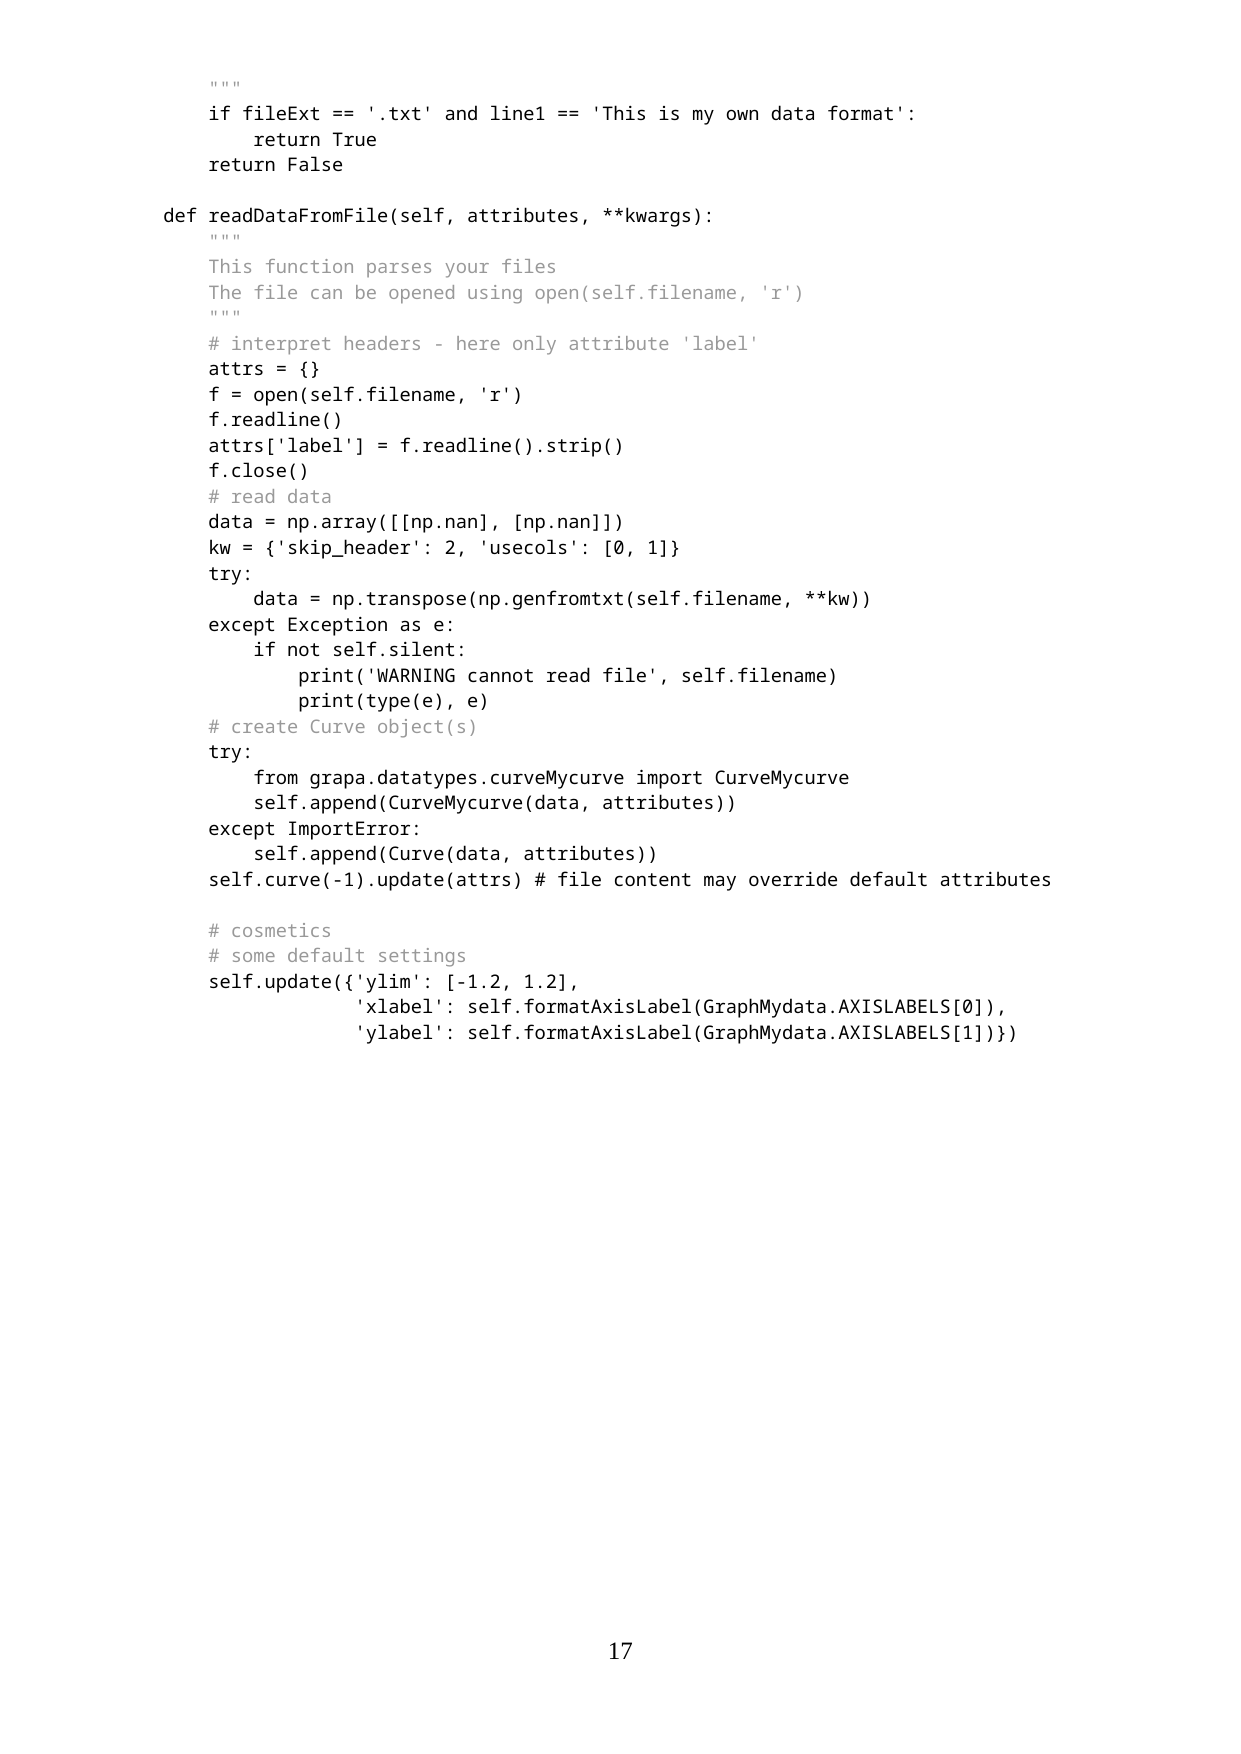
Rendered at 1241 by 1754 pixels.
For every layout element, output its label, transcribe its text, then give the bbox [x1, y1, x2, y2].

text kw = {'skip_header': 2, 'usecols': [0, 1]} [118, 534, 1122, 560]
text except ImportError: [118, 815, 1122, 841]
text print('WARNING cannot read file', self.filename) [118, 662, 1122, 687]
text # cosmetics [118, 917, 1122, 943]
text attrs = {} [118, 356, 1122, 381]
text from grapa.datatypes.curveMycurve import CurveMycurve [118, 764, 1122, 789]
text This function parses your files [118, 254, 1122, 279]
text f = open(self.filename, 'r') [118, 381, 1122, 407]
text attrs['label'] = f.readline().strip() [118, 432, 1122, 458]
text return False [118, 152, 1122, 177]
text if fileExt == '.txt' and line1 == 'This is my own data format': [118, 101, 1122, 126]
text try: [118, 738, 1122, 764]
text self.curve(-1).update(attrs) # file content may override default attributes [118, 866, 1122, 892]
text """ [118, 305, 1122, 330]
text except Exception as e: [118, 611, 1122, 636]
text """ [118, 75, 1122, 101]
text print(type(e), e) [118, 687, 1122, 713]
text The file can be opened using open(self.filename, 'r') [118, 279, 1122, 305]
text if not self.silent: [118, 636, 1122, 662]
text # interpret headers - here only attribute 'label' [118, 330, 1122, 356]
text def readDataFromFile(self, attributes, **kwargs): [118, 203, 1122, 228]
text # some default settings [118, 943, 1122, 968]
text 'ylabel': self.formatAxisLabel(GraphMydata.AXISLABELS[1])}) [118, 1019, 1122, 1045]
text try: [118, 560, 1122, 585]
text f.close() [118, 458, 1122, 483]
text 'xlabel': self.formatAxisLabel(GraphMydata.AXISLABELS[0]), [118, 994, 1122, 1019]
text data = np.array([[np.nan], [np.nan]]) [118, 509, 1122, 534]
text f.readline() [118, 407, 1122, 432]
text return True [118, 126, 1122, 152]
text self.append(CurveMycurve(data, attributes)) [118, 789, 1122, 815]
text self.append(Curve(data, attributes)) [118, 841, 1122, 866]
text # read data [118, 483, 1122, 509]
text # create Curve object(s) [118, 713, 1122, 738]
text self.update({'ylim': [-1.2, 1.2], [118, 968, 1122, 994]
text data = np.transpose(np.genfromtxt(self.filename, **kw)) [118, 585, 1122, 611]
text """ [118, 228, 1122, 254]
